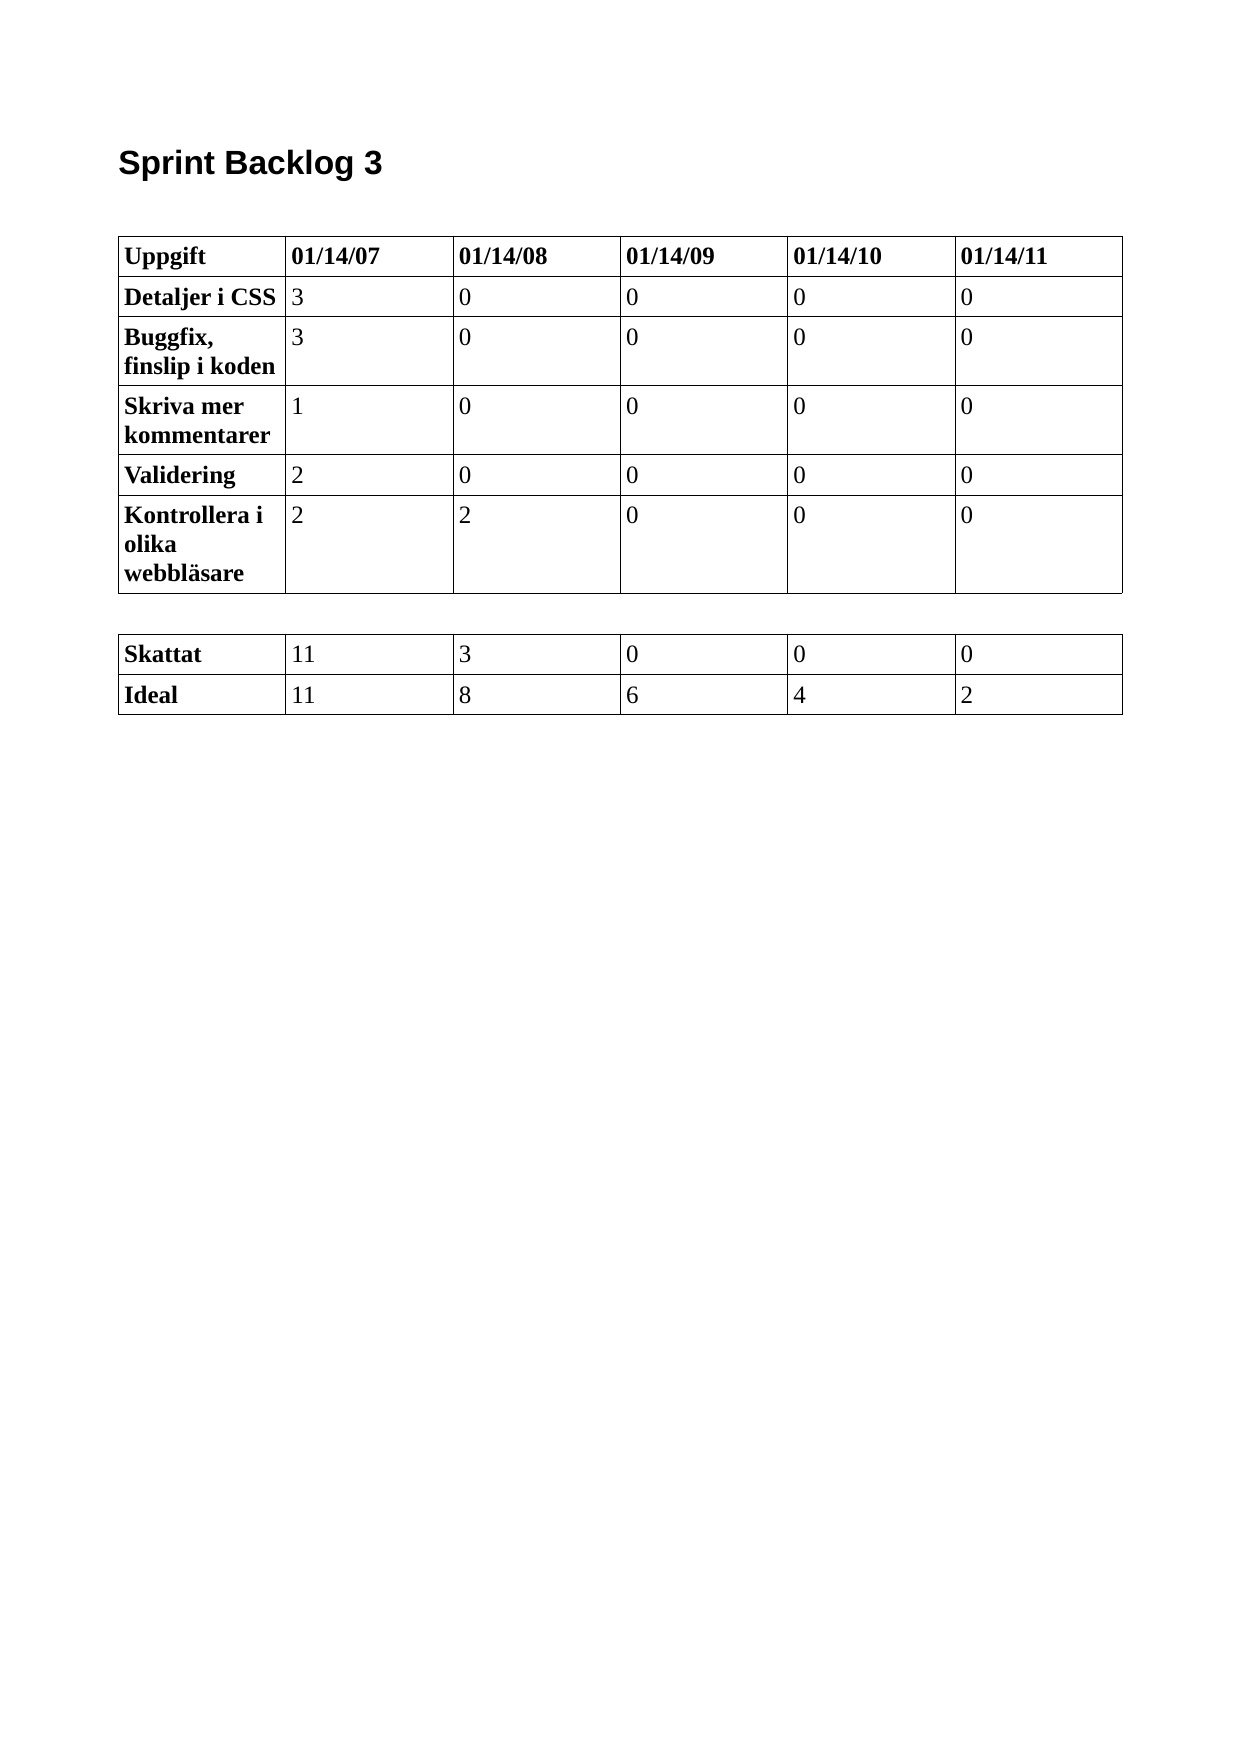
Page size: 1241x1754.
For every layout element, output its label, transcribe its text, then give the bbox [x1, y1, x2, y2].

table_header 0 [788, 635, 955, 674]
table_header 08-01-14 [454, 237, 620, 276]
table_cell Detaljer i CSS [119, 277, 285, 316]
table_cell 2 [956, 675, 1122, 714]
table_header 07-01-14 [286, 237, 453, 276]
table_cell 0 [454, 386, 620, 454]
table_cell Kontrollera i olika webbläsare [119, 496, 285, 592]
table_header 3 [454, 635, 620, 674]
table_cell Skriva mer kommentarer [119, 386, 285, 454]
table_header 09-01-14 [621, 237, 787, 276]
table_header 0 [956, 635, 1122, 674]
table_cell 0 [621, 277, 787, 316]
table_cell 2 [286, 496, 453, 592]
table_cell 11 [286, 675, 453, 714]
table_cell 4 [788, 675, 955, 714]
subtitle Sprint Backlog 3 [118, 143, 1122, 182]
table_header 11-01-14 [956, 237, 1122, 276]
table_cell 0 [788, 386, 955, 454]
table_cell 0 [621, 386, 787, 454]
table_cell 0 [956, 455, 1122, 494]
table_cell 8 [454, 675, 620, 714]
table_cell Buggfix, finslip i koden [119, 317, 285, 385]
table_header 10-01-14 [788, 237, 955, 276]
table_cell 0 [956, 317, 1122, 385]
table_cell 3 [286, 317, 453, 385]
table_cell 0 [788, 317, 955, 385]
table_cell 3 [286, 277, 453, 316]
table_cell 0 [788, 496, 955, 592]
table_cell 1 [286, 386, 453, 454]
table_cell 0 [621, 455, 787, 494]
table_cell 2 [454, 496, 620, 592]
table_cell 0 [621, 317, 787, 385]
table_header 11 [286, 635, 453, 674]
table_header Uppgift [119, 237, 285, 276]
table_cell 0 [956, 277, 1122, 316]
table_cell Validering [119, 455, 285, 494]
table_cell 0 [621, 496, 787, 592]
table_cell 0 [956, 386, 1122, 454]
table_cell 0 [788, 277, 955, 316]
table_header 0 [621, 635, 787, 674]
table_cell 0 [956, 496, 1122, 592]
table_cell Ideal [119, 675, 285, 714]
table_cell 6 [621, 675, 787, 714]
table_cell 2 [286, 455, 453, 494]
table_cell 0 [454, 455, 620, 494]
table_cell 0 [454, 317, 620, 385]
table_cell 0 [788, 455, 955, 494]
table_header Skattat [119, 635, 285, 674]
table_cell 0 [454, 277, 620, 316]
